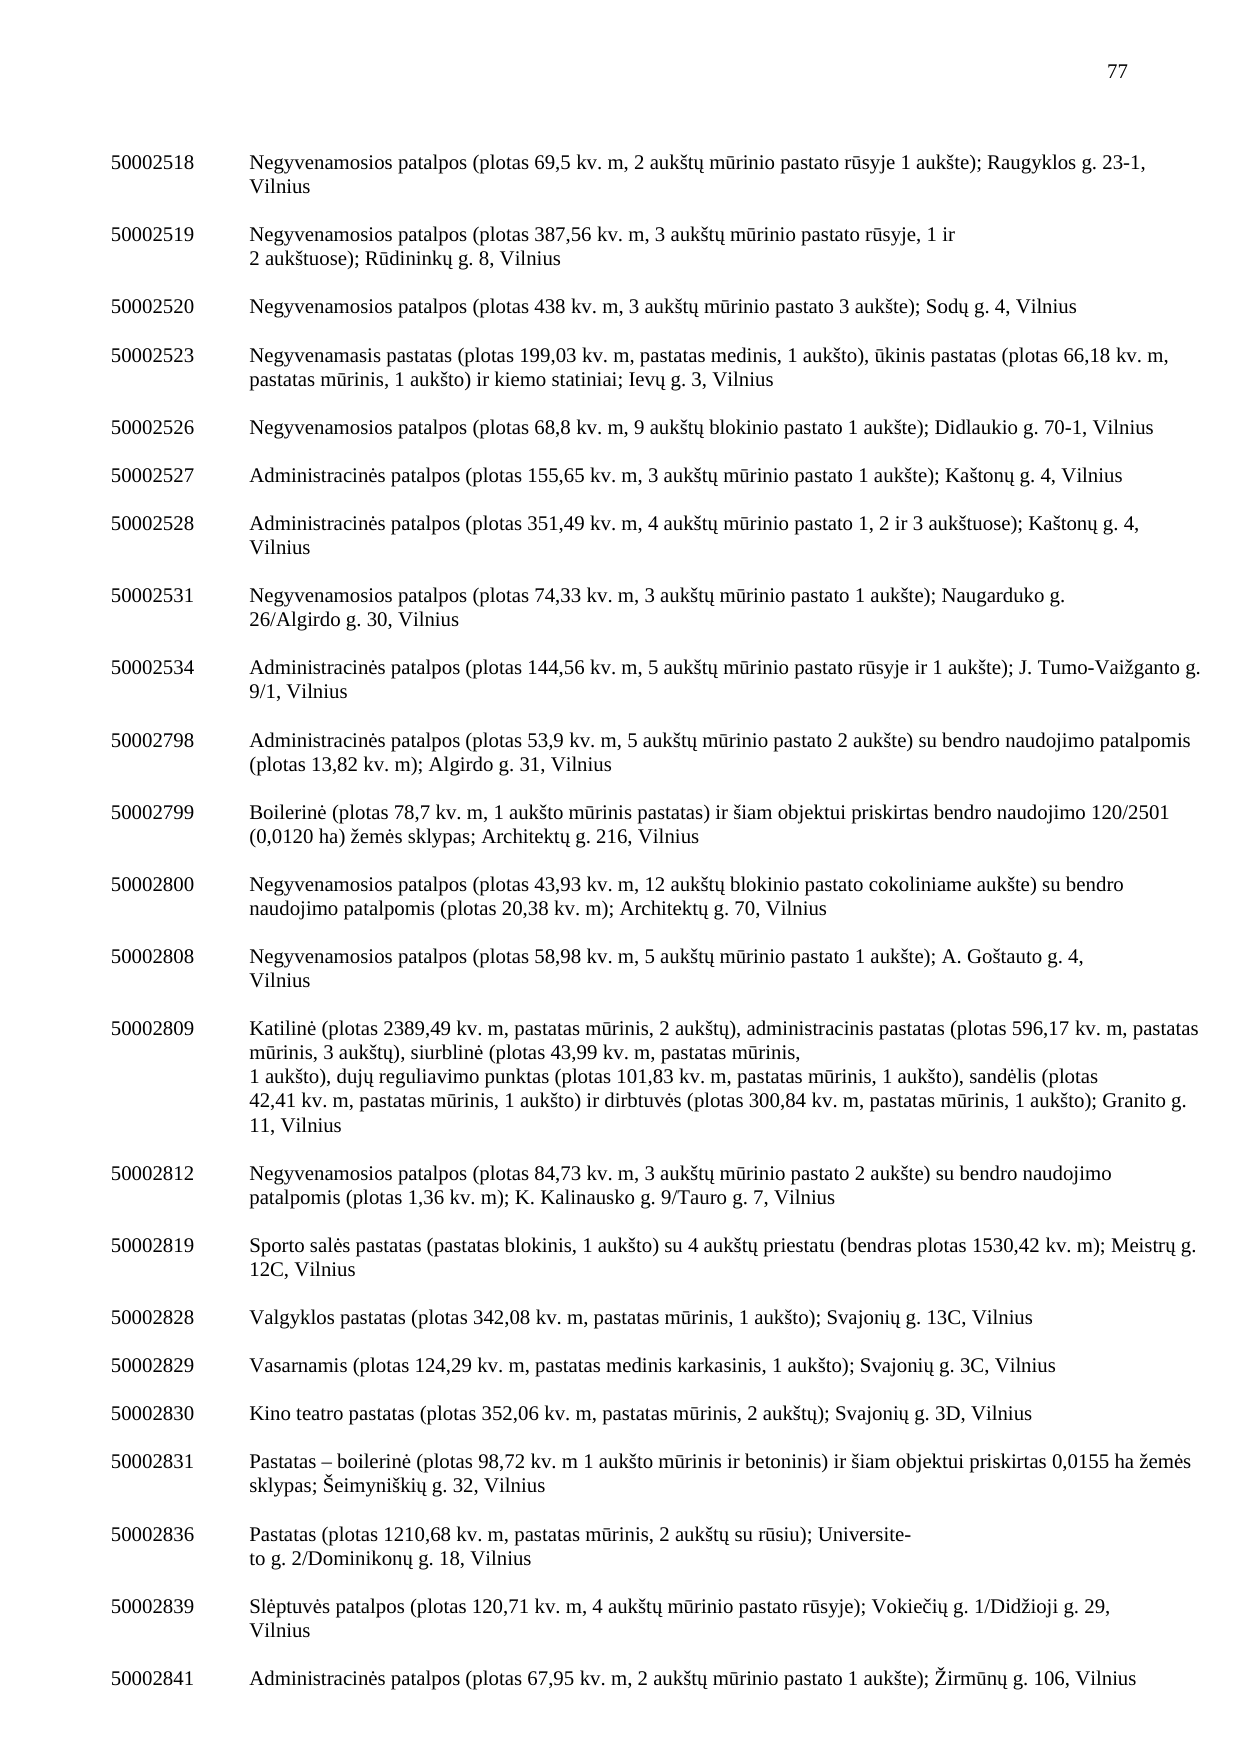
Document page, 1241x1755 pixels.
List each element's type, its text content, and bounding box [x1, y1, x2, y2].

table_cell [94, 559, 1197, 583]
table_cell 50002519 [94, 222, 238, 270]
table_cell [1197, 319, 1213, 342]
table_cell [1197, 631, 1213, 655]
table_cell [1179, 1594, 1185, 1642]
table_cell [1185, 583, 1197, 631]
table_cell [1213, 872, 1220, 920]
table_cell Pastatas – boilerinė (plotas 98,72 kv. m 1 aukšto mūrinis ir betoninis) ir šiam objektui priskirtas 0,0155 ha žemės sklypas; Šeimyniškių g. 32, Vilnius [238, 1449, 1213, 1497]
table_cell [1185, 944, 1197, 992]
table_cell [1213, 1642, 1220, 1666]
table_cell [1213, 1377, 1220, 1401]
table_cell [1213, 1353, 1220, 1377]
table_cell 50002518 [94, 150, 238, 198]
table_cell [1197, 487, 1213, 511]
table_cell [1197, 1498, 1213, 1522]
table_cell Valgyklos pastatas (plotas 342,08 kv. m, pastatas mūrinis, 1 aukšto); Svajonių g. 13C, Vilnius [238, 1305, 1213, 1329]
table_cell [1213, 1209, 1220, 1233]
table_cell [1213, 1161, 1220, 1209]
table_cell [1213, 270, 1220, 294]
table_cell Sporto salės pastatas (pastatas blokinis, 1 aukšto) su 4 aukštų priestatu (bendras plotas 1530,42 kv. m); Meistrų g. 12C, Vilnius [238, 1233, 1213, 1281]
table_cell [1213, 559, 1220, 583]
table_cell [1213, 1281, 1220, 1305]
table_cell [94, 1377, 1197, 1401]
table_cell [1213, 319, 1220, 342]
table_cell [1213, 728, 1220, 776]
table_cell Katilinė (plotas 2389,49 kv. m, pastatas mūrinis, 2 aukštų), administracinis pastatas (plotas 596,17 kv. m, pastatas mūrinis, 3 aukštų), siurblinė (plotas 43,99 kv. m, pastatas mūrinis, 1 aukšto), dujų reguliavimo punktas (plotas 101,83 kv. m, pastatas mūrinis, 1 aukšto), sandėlis (plotas 42,41 kv. m, pastatas mūrinis, 1 aukšto) ir dirbtuvės (plotas 300,84 kv. m, pastatas mūrinis, 1 aukšto); Granito g. 11, Vilnius [238, 1016, 1213, 1137]
table_cell [1197, 1594, 1213, 1642]
table_cell [1197, 1425, 1213, 1449]
table_cell Administracinės patalpos (plotas 53,9 kv. m, 5 aukštų mūrinio pastato 2 aukšte) su bendro naudojimo patalpomis (plotas 13,82 kv. m); Algirdo g. 31, Vilnius [238, 728, 1213, 776]
table_cell [1213, 848, 1220, 872]
table_cell Kino teatro pastatas (plotas 352,06 kv. m, pastatas mūrinis, 2 aukštų); Svajonių g. 3D, Vilnius [238, 1401, 1213, 1425]
table_cell Administracinės patalpos (plotas 351,49 kv. m, 4 aukštų mūrinio pastato 1, 2 ir 3 aukštuose); Kaštonų g. 4, Vilnius [238, 511, 1213, 559]
table_cell [1197, 920, 1213, 944]
table_cell 50002800 [94, 872, 238, 920]
table_cell [1179, 944, 1185, 992]
table_cell [1197, 1209, 1213, 1233]
table_cell 50002809 [94, 1016, 238, 1137]
table_cell [1166, 1594, 1179, 1642]
table_cell [1213, 655, 1220, 703]
table_cell [1197, 439, 1213, 463]
table_cell 50002799 [94, 800, 238, 848]
table_cell [1179, 583, 1185, 631]
table_cell 50002798 [94, 728, 238, 776]
table_cell [1213, 920, 1220, 944]
table_cell [94, 198, 1197, 222]
table_cell [1197, 1329, 1213, 1353]
table_cell [1213, 463, 1220, 487]
table_cell [1197, 1377, 1213, 1401]
table_cell Negyvenamosios patalpos (plotas 43,93 kv. m, 12 aukštų blokinio pastato cokoliniame aukšte) su bendro naudojimo patalpomis (plotas 20,38 kv. m); Architektų g. 70, Vilnius [238, 872, 1213, 920]
table_cell Negyvenamosios patalpos (plotas 68,8 kv. m, 9 aukštų blokinio pastato 1 aukšte); Didlaukio g. 70-1, Vilnius [238, 415, 1213, 439]
table_cell Negyvenamosios patalpos (plotas 84,73 kv. m, 3 aukštų mūrinio pastato 2 aukšte) su bendro naudojimo patalpomis (plotas 1,36 kv. m); K. Kalinausko g. 9/Tauro g. 7, Vilnius [238, 1161, 1213, 1209]
table_cell [94, 1137, 1197, 1161]
table_cell [94, 1498, 1197, 1522]
table_cell [1197, 776, 1213, 800]
table_cell Negyvenamosios patalpos (plotas 58,98 kv. m, 5 aukštų mūrinio pastato 1 aukšte); A. Goštauto g. 4, Vilnius [238, 944, 1151, 992]
table_cell Negyvenamasis pastatas (plotas 199,03 kv. m, pastatas medinis, 1 aukšto), ūkinis pastatas (plotas 66,18 kv. m, pastatas mūrinis, 1 aukšto) ir kiemo statiniai; Ievų g. 3, Vilnius [238, 343, 1213, 391]
table_cell 50002831 [94, 1449, 238, 1497]
table_cell Negyvenamosios patalpos (plotas 438 kv. m, 3 aukštų mūrinio pastato 3 aukšte); Sodų g. 4, Vilnius [238, 294, 1213, 318]
table_cell Administracinės patalpos (plotas 155,65 kv. m, 3 aukštų mūrinio pastato 1 aukšte); Kaštonų g. 4, Vilnius [238, 463, 1213, 487]
table_cell [94, 487, 1197, 511]
table_cell [1197, 559, 1213, 583]
table_cell [1213, 343, 1220, 391]
table_cell [94, 920, 1197, 944]
table_cell [94, 1570, 1197, 1594]
table_cell [94, 1329, 1197, 1353]
table_cell Vasarnamis (plotas 124,29 kv. m, pastatas medinis karkasinis, 1 aukšto); Svajonių g. 3C, Vilnius [238, 1353, 1213, 1377]
table_cell [94, 1642, 1197, 1666]
table_cell [1185, 1594, 1197, 1642]
table_cell [1213, 1570, 1220, 1594]
table_cell [94, 1209, 1197, 1233]
table_cell 50002531 [94, 583, 238, 631]
table_cell [1213, 800, 1220, 848]
table_cell [94, 1281, 1197, 1305]
table_cell [1213, 439, 1220, 463]
table_cell [94, 704, 1197, 727]
table_cell [1151, 583, 1159, 631]
table_cell [1213, 776, 1220, 800]
table_cell [1213, 198, 1220, 222]
table_cell 50002812 [94, 1161, 238, 1209]
table_cell [1213, 294, 1220, 318]
table_cell [1197, 704, 1213, 727]
table_cell [1197, 583, 1213, 631]
table_cell [94, 391, 1197, 415]
table_cell [1213, 1594, 1220, 1642]
table_cell [1213, 222, 1220, 270]
table_cell [1159, 583, 1166, 631]
table_cell 50002527 [94, 463, 238, 487]
table_cell [94, 848, 1197, 872]
table_cell Negyvenamosios patalpos (plotas 69,5 kv. m, 2 aukštų mūrinio pastato rūsyje 1 aukšte); Raugyklos g. 23-1, Vilnius [238, 150, 1213, 198]
table_cell [1197, 270, 1213, 294]
table_cell Administracinės patalpos (plotas 67,95 kv. m, 2 aukštų mūrinio pastato 1 aukšte); Žirmūnų g. 106, Vilnius [238, 1666, 1213, 1690]
table_cell [94, 439, 1197, 463]
table_cell [1197, 198, 1213, 222]
table_cell 50002523 [94, 343, 238, 391]
table_cell [1213, 487, 1220, 511]
table_cell 50002828 [94, 1305, 238, 1329]
table_cell 50002534 [94, 655, 238, 703]
table_cell [1213, 1498, 1220, 1522]
table_cell [1197, 992, 1213, 1016]
table_cell 50002839 [94, 1594, 238, 1642]
table_cell [1213, 704, 1220, 727]
table_cell [1213, 1401, 1220, 1425]
table_cell [94, 776, 1197, 800]
table_cell [1213, 944, 1220, 992]
table_cell 50002526 [94, 415, 238, 439]
table_cell Boilerinė (plotas 78,7 kv. m, 1 aukšto mūrinis pastatas) ir šiam objektui priskirtas bendro naudojimo 120/2501 (0,0120 ha) žemės sklypas; Architektų g. 216, Vilnius [238, 800, 1213, 848]
table_cell [1197, 848, 1213, 872]
table_cell [1213, 1522, 1220, 1570]
table_cell [1197, 1642, 1213, 1666]
table_cell Slėptuvės patalpos (plotas 120,71 kv. m, 4 aukštų mūrinio pastato rūsyje); Vokiečių g. 1/Didžioji g. 29, Vilnius [238, 1594, 1166, 1642]
table_cell 50002836 [94, 1522, 238, 1570]
table_cell Pastatas (plotas 1210,68 kv. m, pastatas mūrinis, 2 aukštų su rūsiu); Universite- to g. 2/Dominikonų g. 18, Vilnius [238, 1522, 1213, 1570]
table_cell [94, 631, 1197, 655]
table_cell 50002808 [94, 944, 238, 992]
table_cell 50002819 [94, 1233, 238, 1281]
table_cell [1159, 944, 1166, 992]
table_cell Negyvenamosios patalpos (plotas 387,56 kv. m, 3 aukštų mūrinio pastato rūsyje, 1 ir 2 aukštuose); Rūdininkų g. 8, Vilnius [238, 222, 1213, 270]
table_cell Negyvenamosios patalpos (plotas 74,33 kv. m, 3 aukštų mūrinio pastato 1 aukšte); Naugarduko g. 26/Algirdo g. 30, Vilnius [238, 583, 1151, 631]
table_cell [1213, 1329, 1220, 1353]
table_cell [1197, 391, 1213, 415]
table_cell 50002841 [94, 1666, 238, 1690]
table_cell [1213, 511, 1220, 559]
table_cell [1213, 1449, 1220, 1497]
table_cell [1197, 1570, 1213, 1594]
table_cell [1213, 1016, 1220, 1137]
table_cell [1213, 1137, 1220, 1161]
table_cell [1213, 1666, 1220, 1690]
table_cell [1213, 631, 1220, 655]
table_cell [1213, 150, 1220, 198]
table_cell 50002829 [94, 1353, 238, 1377]
table_cell [1213, 992, 1220, 1016]
table_cell [1213, 1233, 1220, 1281]
table_cell Administracinės patalpos (plotas 144,56 kv. m, 5 aukštų mūrinio pastato rūsyje ir 1 aukšte); J. Tumo-Vaižganto g. 9/1, Vilnius [238, 655, 1213, 703]
table_cell [1213, 583, 1220, 631]
table_cell [1151, 944, 1159, 992]
table_cell 50002528 [94, 511, 238, 559]
table_cell [1213, 415, 1220, 439]
table_cell [1213, 1425, 1220, 1449]
table_cell [1197, 1137, 1213, 1161]
table_cell [1197, 1281, 1213, 1305]
table_cell 50002830 [94, 1401, 238, 1425]
table_cell [94, 270, 1197, 294]
table_cell [1197, 944, 1213, 992]
table_cell [94, 992, 1197, 1016]
table_cell [1166, 583, 1179, 631]
table_cell [1213, 391, 1220, 415]
table_cell 50002520 [94, 294, 238, 318]
table_cell [1166, 944, 1179, 992]
table_cell [1213, 1305, 1220, 1329]
table_cell [94, 1425, 1197, 1449]
table_cell [94, 319, 1197, 342]
